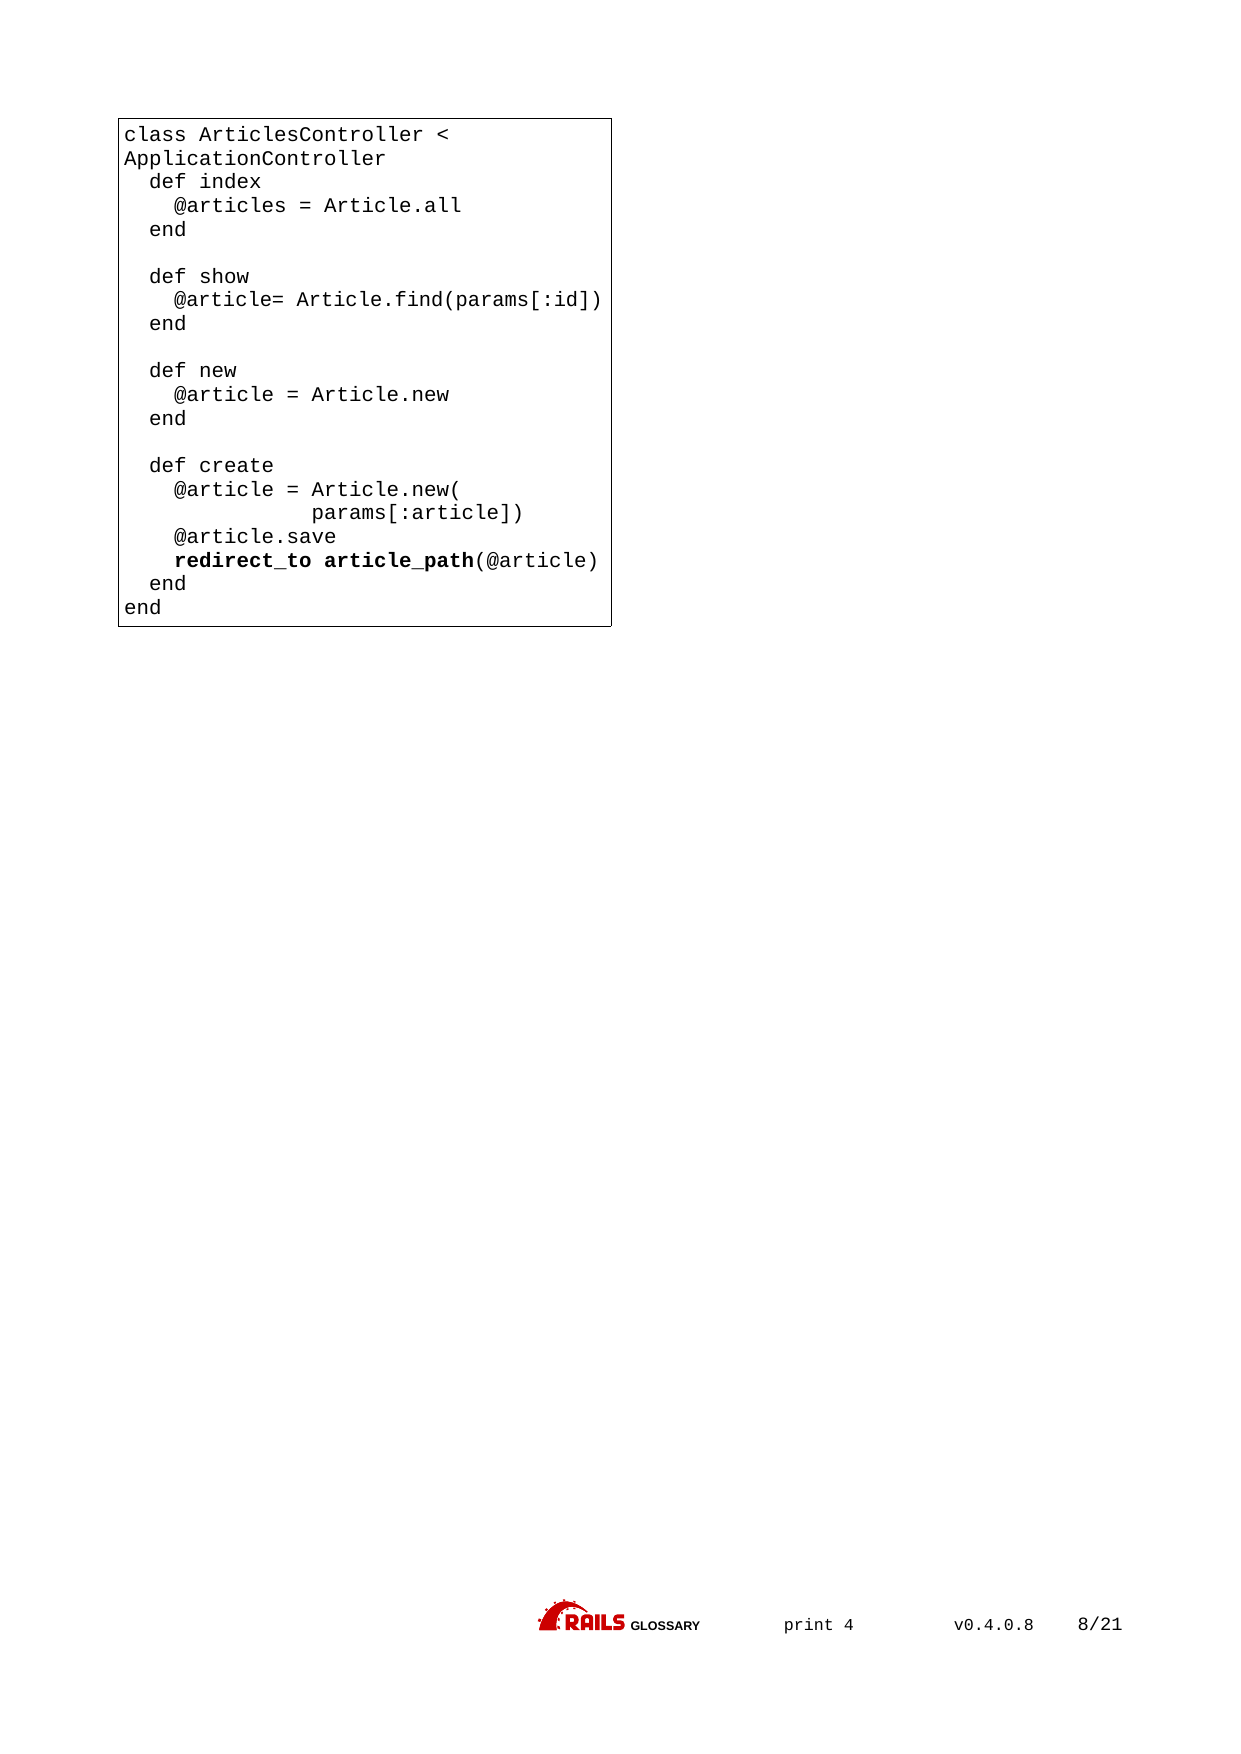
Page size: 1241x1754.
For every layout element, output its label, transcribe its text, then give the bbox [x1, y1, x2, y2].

table_header class ArticlesController < ApplicationController def index @articles = Article.all end def show @article= Article.find(params[:id]) end def new @article = Article.new end def create @article = Article.new( params[:article]) @article.save redirect_to article_path(@article) end end [119, 119, 611, 626]
